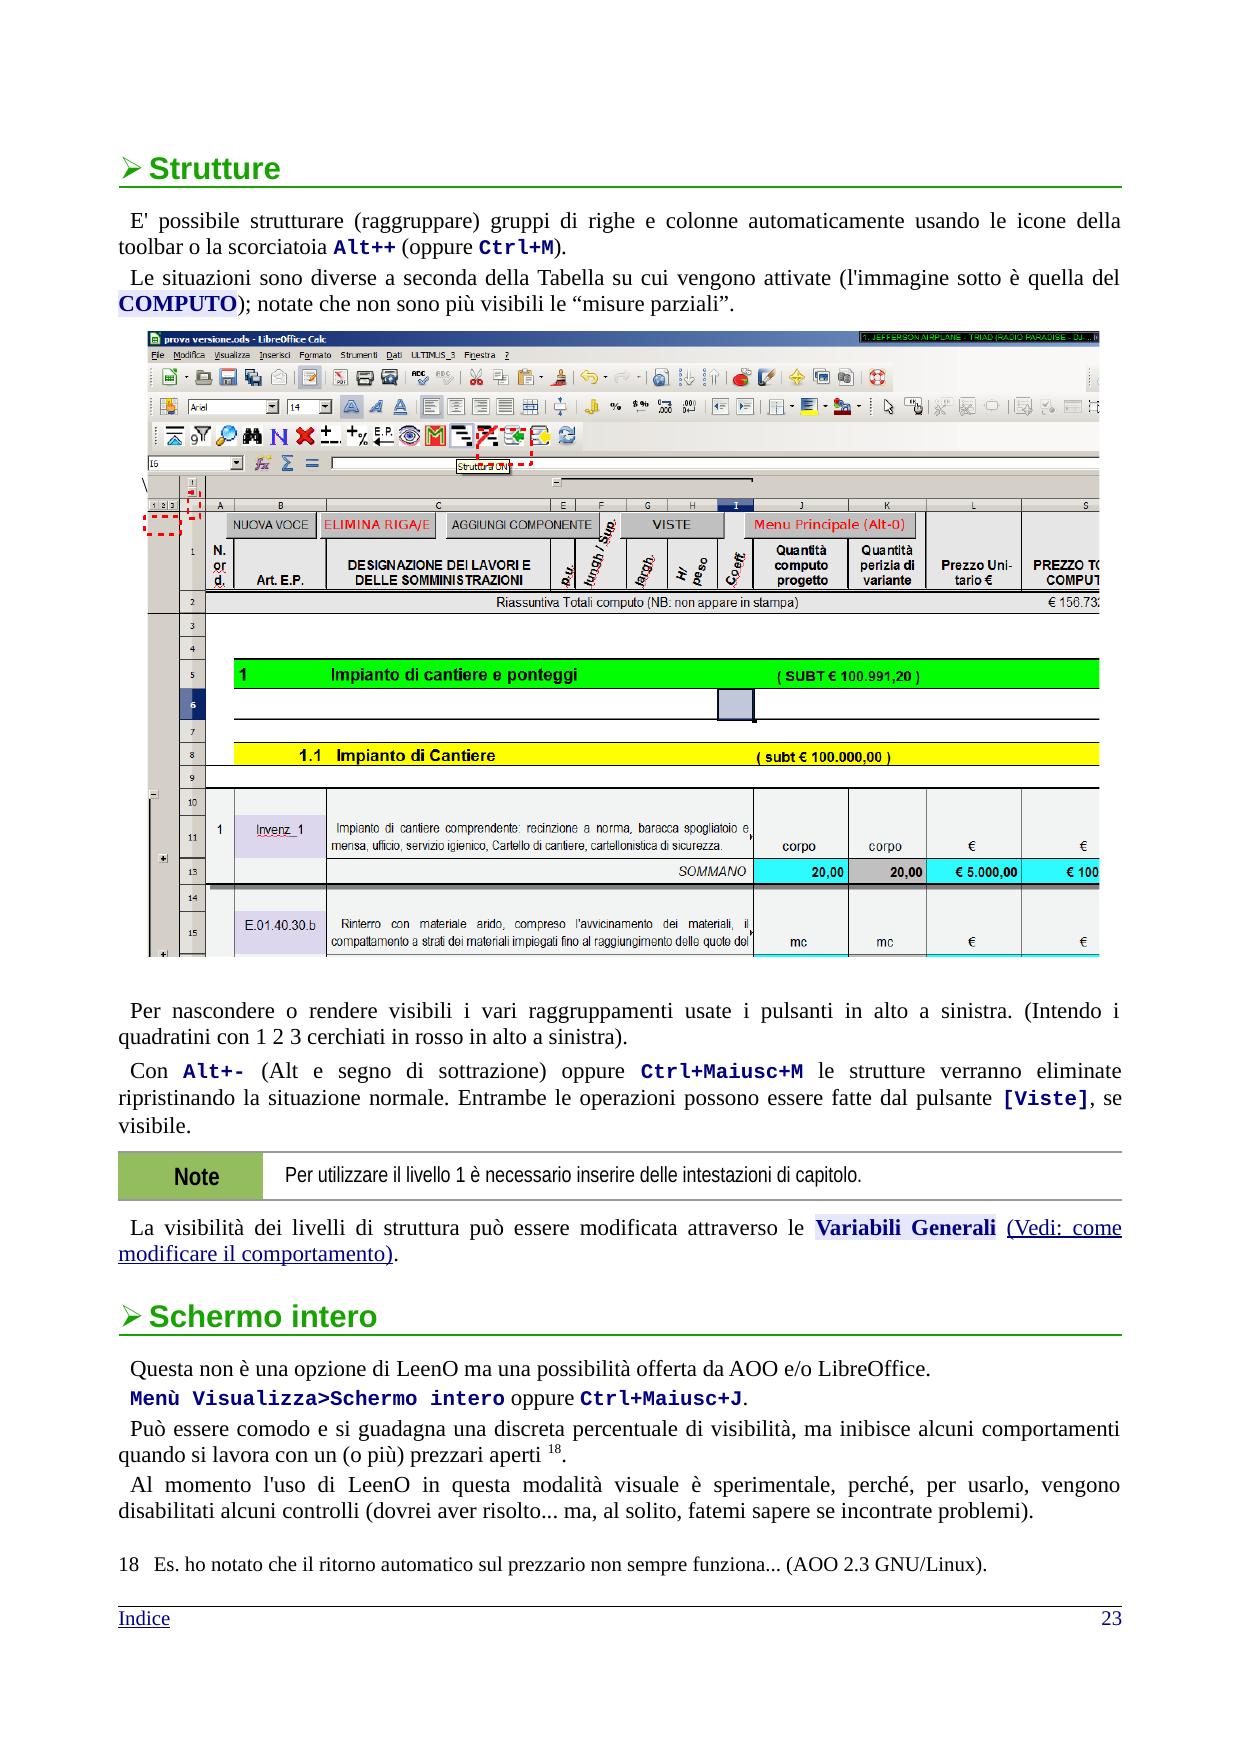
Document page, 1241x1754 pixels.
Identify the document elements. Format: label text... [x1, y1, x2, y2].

table_header Note [118, 1153, 263, 1199]
subtitle Schermo intero [119, 1298, 1122, 1334]
text Al momento l'uso di LeenO in questa modalità visuale è sperimentale, perché, per usarlo, vengono disabilitati alcuni controlli (dovrei aver risolto... ma, al solito, fatemi sapere se incontrate problemi). [118, 1471, 1122, 1523]
table_header Per utilizzare il livello 1 è necessario inserire delle intestazioni di capitolo. [264, 1153, 1122, 1199]
text Con Alt+- (Alt e segno di sottrazione) oppure Ctrl+Maiusc+M le strutture verranno eliminate ripristinando la situazione normale. Entrambe le operazioni possono essere fatte dal pulsante [Viste], se visibile. [118, 1053, 1122, 1138]
text Per nascondere o rendere visibili i vari raggruppamenti usate i pulsanti in alto a sinistra. (Intendo i quadratini con 1 2 3 cerchiati in rosso in alto a sinistra). [118, 997, 1122, 1050]
picture [147, 331, 1100, 957]
text E' possibile strutturare (raggruppare) gruppi di righe e colonne automaticamente usando le icone della toolbar o la scorciatoia Alt++ (oppure Ctrl+M). [118, 207, 1122, 261]
text La visibilità dei livelli di struttura può essere modificata attraverso le Variabili Generali (Vedi: come modificare il comportamento). [118, 1213, 1122, 1266]
text Es. ho notato che il ritorno automatico sul prezzario non sempre funziona... (AOO 2.3 GNU/Linux). [118, 1552, 1122, 1576]
text Le situazioni sono diverse a seconda della Tabella su cui vengono attivate (l'immagine sotto è quella del COMPUTO); notate che non sono più visibili le “misure parziali”. [118, 264, 1122, 317]
text Menù Visualizza>Schermo intero oppure Ctrl+Maiusc+J. [118, 1384, 1122, 1412]
subtitle Strutture [119, 150, 1122, 186]
table_header \ [119, 320, 1122, 968]
text Può essere comodo e si guadagna una discreta percentuale di visibilità, ma inibisce alcuni comportamenti quando si lavora con un (o più) prezzari aperti . [118, 1415, 1122, 1468]
text Questa non è una opzione di LeenO ma una possibilità offerta da AOO e/o LibreOffice. [118, 1355, 1122, 1382]
